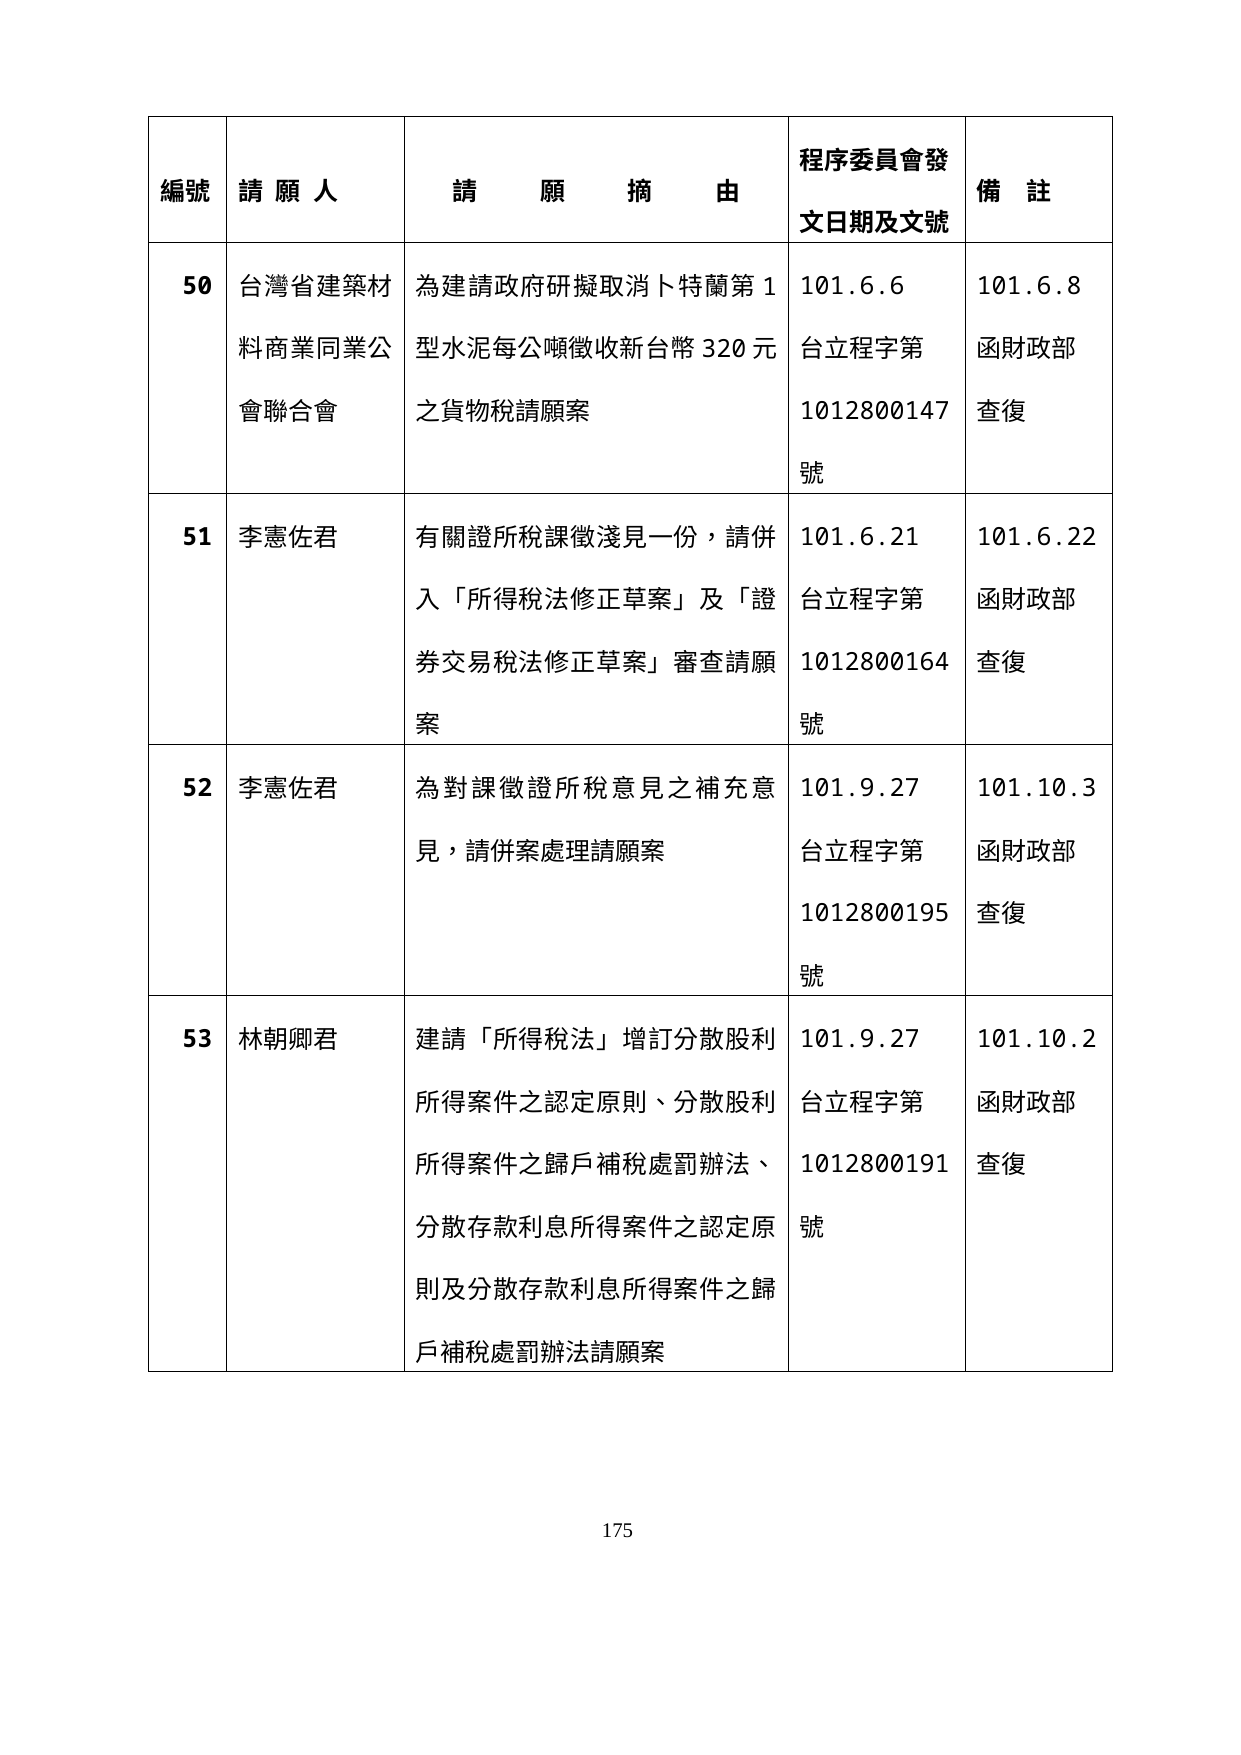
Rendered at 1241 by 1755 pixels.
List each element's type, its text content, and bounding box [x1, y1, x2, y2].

table_cell 有關證所稅課徵淺見一份，請併入「所得稅法修正草案」及「證券交易稅法修正草案」審查請願案 [405, 494, 788, 744]
table_header 備 註 [966, 117, 1112, 242]
table_cell 101.10.3 函財政部 查復 [966, 745, 1112, 995]
table_cell 台灣省建築材料商業同業公會聯合會 [227, 243, 404, 493]
table_cell [149, 996, 226, 1371]
table_header 請 願 人 [227, 117, 404, 242]
table_cell 林朝卿君 [227, 996, 404, 1371]
table_header 請 願 摘 由 [405, 117, 788, 242]
table_header 編號 [149, 117, 226, 242]
table_cell 101.6.8 函財政部 查復 [966, 243, 1112, 493]
table_cell [149, 494, 226, 744]
table_cell 101.9.27 台立程字第1012800195號 [789, 745, 965, 995]
table_cell 為建請政府研擬取消卜特蘭第1型水泥每公噸徵收新台幣320元之貨物稅請願案 [405, 243, 788, 493]
table_cell [149, 745, 226, 995]
table_cell 為對課徵證所稅意見之補充意見，請併案處理請願案 [405, 745, 788, 995]
table_cell 101.9.27 台立程字第1012800191號 [789, 996, 965, 1371]
table_cell 建請「所得稅法」增訂分散股利所得案件之認定原則、分散股利所得案件之歸戶補稅處罰辦法、分散存款利息所得案件之認定原則及分散存款利息所得案件之歸戶補稅處罰辦法請願案 [405, 996, 788, 1371]
table_cell 李憲佐君 [227, 745, 404, 995]
table_header 程序委員會發文日期及文號 [789, 117, 965, 242]
table_cell 101.6.21 台立程字第1012800164號 [789, 494, 965, 744]
table_cell [149, 243, 226, 493]
table_cell 101.6.22 函財政部 查復 [966, 494, 1112, 744]
table_cell 101.6.6 台立程字第1012800147號 [789, 243, 965, 493]
table_cell 101.10.2 函財政部 查復 [966, 996, 1112, 1371]
table_cell 李憲佐君 [227, 494, 404, 744]
